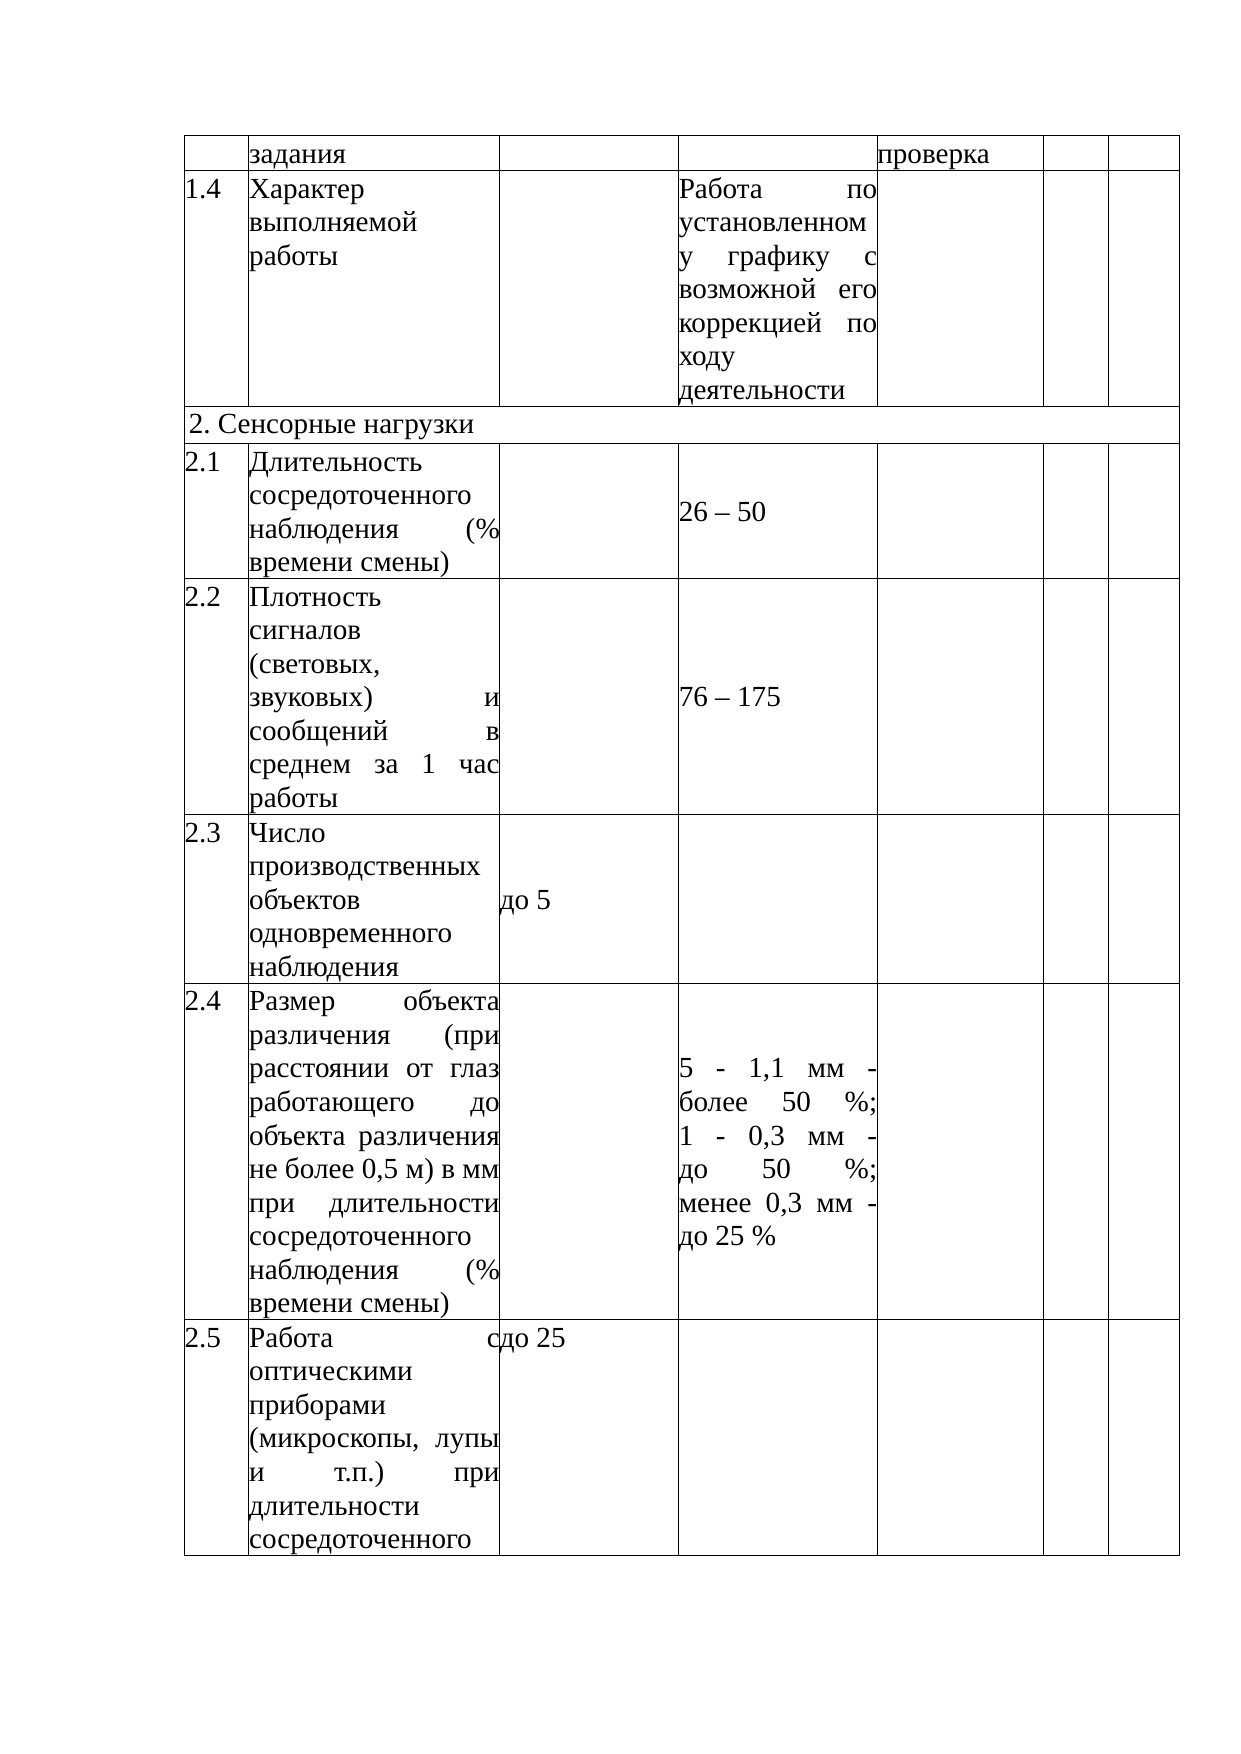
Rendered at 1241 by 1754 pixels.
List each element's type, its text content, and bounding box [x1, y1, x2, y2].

table_cell Работа по установленному графику с возможной его коррекцией по ходу деятельности [679, 171, 877, 406]
table_cell [679, 136, 877, 170]
table_cell 2.3 [185, 815, 248, 982]
table_cell [500, 444, 678, 578]
table_cell Длительность сосредоточенного наблюдения (% времени смены) [249, 444, 499, 578]
table_cell [500, 136, 678, 170]
table_cell 2.2 [185, 579, 248, 814]
table_cell [500, 579, 678, 814]
table_cell [1044, 579, 1108, 814]
table_cell [1044, 136, 1108, 170]
table_cell [878, 984, 1043, 1319]
table_cell Число производственных объектов одновременного наблюдения [249, 815, 499, 982]
table_cell [1109, 815, 1179, 982]
table_cell [1109, 984, 1179, 1319]
table_cell [185, 136, 248, 170]
table_cell [878, 171, 1043, 406]
table_cell [1109, 579, 1179, 814]
table_cell 26 – 50 [679, 444, 877, 578]
table_cell [878, 579, 1043, 814]
table_cell 1.4 [185, 171, 248, 406]
table_cell [1044, 815, 1108, 982]
table_cell [1109, 1320, 1179, 1555]
table_cell 2. Сенсорные нагрузки [185, 407, 1179, 443]
table_cell задания [249, 136, 499, 170]
table_cell Работа с оптическими приборами (микроскопы, лупы и т.п.) при длительности сосредоточенного [249, 1320, 499, 1555]
table_cell 2.1 [185, 444, 248, 578]
table_cell [1044, 444, 1108, 578]
table_cell [878, 1320, 1043, 1555]
table_cell [1044, 984, 1108, 1319]
table_cell 5 - 1,1 мм - более 50 %; 1 - 0,3 мм - до 50 %; менее 0,3 мм - до 25 % [679, 984, 877, 1319]
table_cell Характер выполняемой работы [249, 171, 499, 406]
table_cell проверка [878, 136, 1043, 170]
table_cell до 5 [500, 815, 678, 982]
table_cell 76 – 175 [679, 579, 877, 814]
table_cell Плотность сигналов (световых, звуковых) и сообщений в среднем за 1 час работы [249, 579, 499, 814]
table_cell [1044, 171, 1108, 406]
table_cell [679, 815, 877, 982]
table_cell Размер объекта различения (при расстоянии от глаз работающего до объекта различения не более 0,5 м) в мм при длительности сосредоточенного наблюдения (% времени смены) [249, 984, 499, 1319]
table_cell до 25 [500, 1320, 678, 1555]
table_cell 2.5 [185, 1320, 248, 1555]
table_cell [500, 171, 678, 406]
table_cell [878, 444, 1043, 578]
table_cell [878, 815, 1043, 982]
table_cell [679, 1320, 877, 1555]
table_cell [1109, 444, 1179, 578]
table_cell 2.4 [185, 984, 248, 1319]
table_cell [1044, 1320, 1108, 1555]
table_cell [1109, 171, 1179, 406]
table_cell [500, 984, 678, 1319]
table_cell [1109, 136, 1179, 170]
